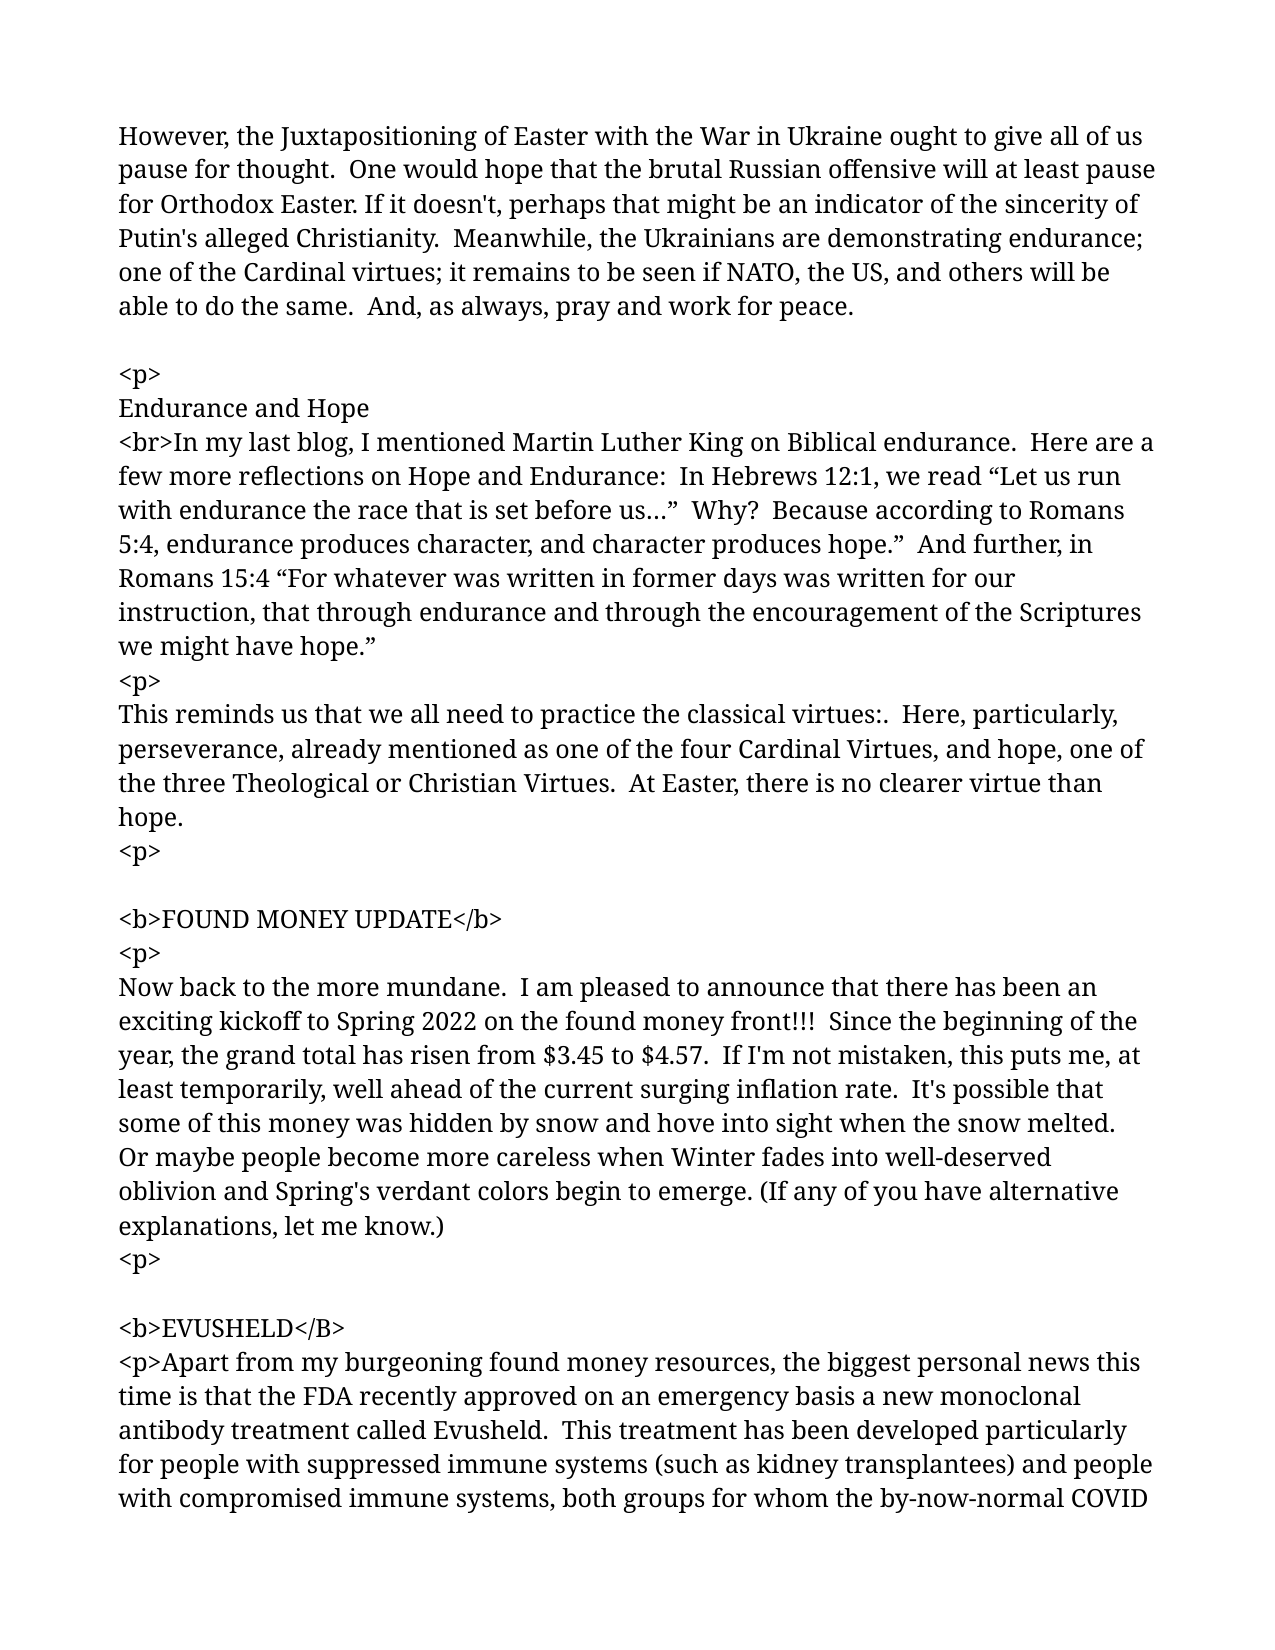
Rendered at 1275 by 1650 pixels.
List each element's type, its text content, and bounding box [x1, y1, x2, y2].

text Now back to the more mundane. I am pleased to announce that there has been an exciting kickoff to Spring 2022 on the found money front!!! Since the beginning of the year, the grand total has risen from $3.45 to $4.57. If I'm not mistaken, this puts me, at least temporarily, well ahead of the current surging inflation rate. It's possible that some of this money was hidden by snow and hove into sight when the snow melted. Or maybe people become more careless when Winter fades into well-deserved oblivion and Spring's verdant colors begin to emerge. (If any of you have alternative explanations, let me know.) [118, 970, 1157, 1242]
text <p> [118, 936, 1157, 970]
text <b>FOUND MONEY UPDATE</b> [118, 902, 1157, 936]
text <br>In my last blog, I mentioned Martin Luther King on Biblical endurance. Here are a few more reflections on Hope and Endurance: In Hebrews 12:1, we read “Let us run with endurance the race that is set before us…” Why? Because according to Romans 5:4, endurance produces character, and character produces hope.” And further, in Romans 15:4 “For whatever was written in former days was written for our instruction, that through endurance and through the encouragement of the Scriptures we might have hope.” [118, 425, 1157, 663]
text <p> [118, 833, 1157, 867]
text This reminds us that we all need to practice the classical virtues:. Here, particularly, perseverance, already mentioned as one of the four Cardinal Virtues, and hope, one of the three Theological or Christian Virtues. At Easter, there is no clearer virtue than hope. [118, 697, 1157, 833]
text However, the Juxtapositioning of Easter with the War in Ukraine ought to give all of us pause for thought. One would hope that the brutal Russian offensive will at least pause for Orthodox Easter. If it doesn't, perhaps that might be an indicator of the sincerity of Putin's alleged Christianity. Meanwhile, the Ukrainians are demonstrating endurance; one of the Cardinal virtues; it remains to be seen if NATO, the US, and others will be able to do the same. And, as always, pray and work for peace. [118, 118, 1157, 322]
text <p> [118, 1242, 1157, 1276]
text <b>EVUSHELD</B> [118, 1310, 1157, 1344]
text <p> [118, 357, 1157, 391]
text <p>Apart from my burgeoning found money resources, the biggest personal news this time is that the FDA recently approved on an emergency basis a new monoclonal antibody treatment called Evusheld. This treatment has been developed particularly for people with suppressed immune systems (such as kidney transplantees) and people with compromised immune systems, both groups for whom the by-now-normal COVID [118, 1344, 1157, 1515]
text <p> [118, 663, 1157, 697]
text Endurance and Hope [118, 391, 1157, 425]
